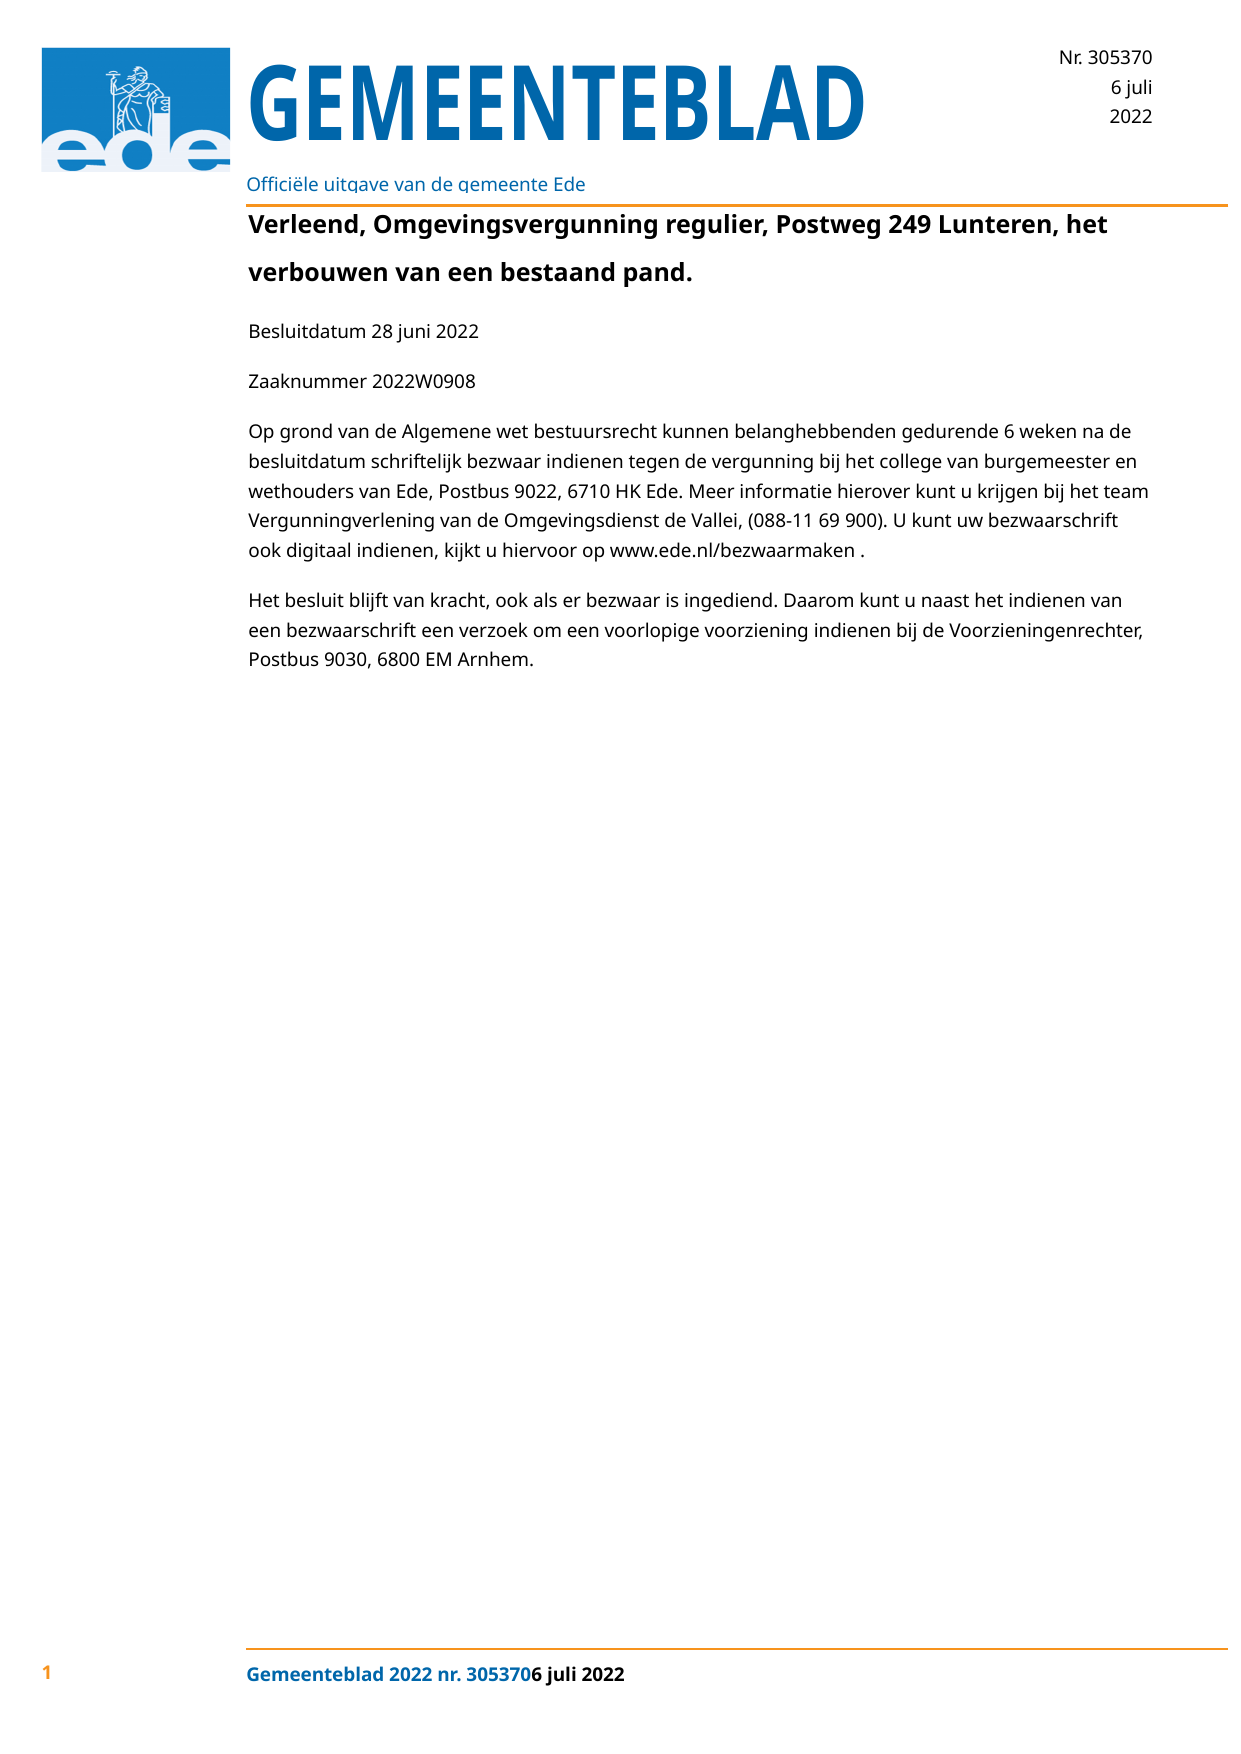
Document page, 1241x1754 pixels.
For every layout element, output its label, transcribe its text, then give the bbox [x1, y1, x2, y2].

text Zaaknummer 2022W0908 [248, 368, 1152, 394]
picture [41, 47, 231, 172]
text Besluitdatum 28 juni 2022 [248, 318, 1152, 344]
text Het besluit blijft van kracht, ook als er bezwaar is ingediend. Daarom kunt u naast het indienen van een bezwaarschrift een verzoek om een voorlopige voorziening indienen bij de Voorzieningenrechter, Postbus 9030, 6800 EM Arnhem. [248, 587, 1152, 672]
text Verleend, Omgevingsvergunning regulier, Postweg 249 Lunteren, het verbouwen van een bestaand pand. [248, 207, 1152, 288]
text Op grond van de Algemene wet bestuursrecht kunnen belanghebbenden gedurende 6 weken na de besluitdatum schriftelijk bezwaar indienen tegen de vergunning bij het college van burgemeester en wethouders van Ede, Postbus 9022, 6710 HK Ede. Meer informatie hierover kunt u krijgen bij het team Vergunningverlening van de Omgevingsdienst de Vallei, (088-11 69 900). U kunt uw bezwaarschrift ook digitaal indienen, kijkt u hiervoor op www.ede.nl/bezwaarmaken . [248, 419, 1152, 563]
